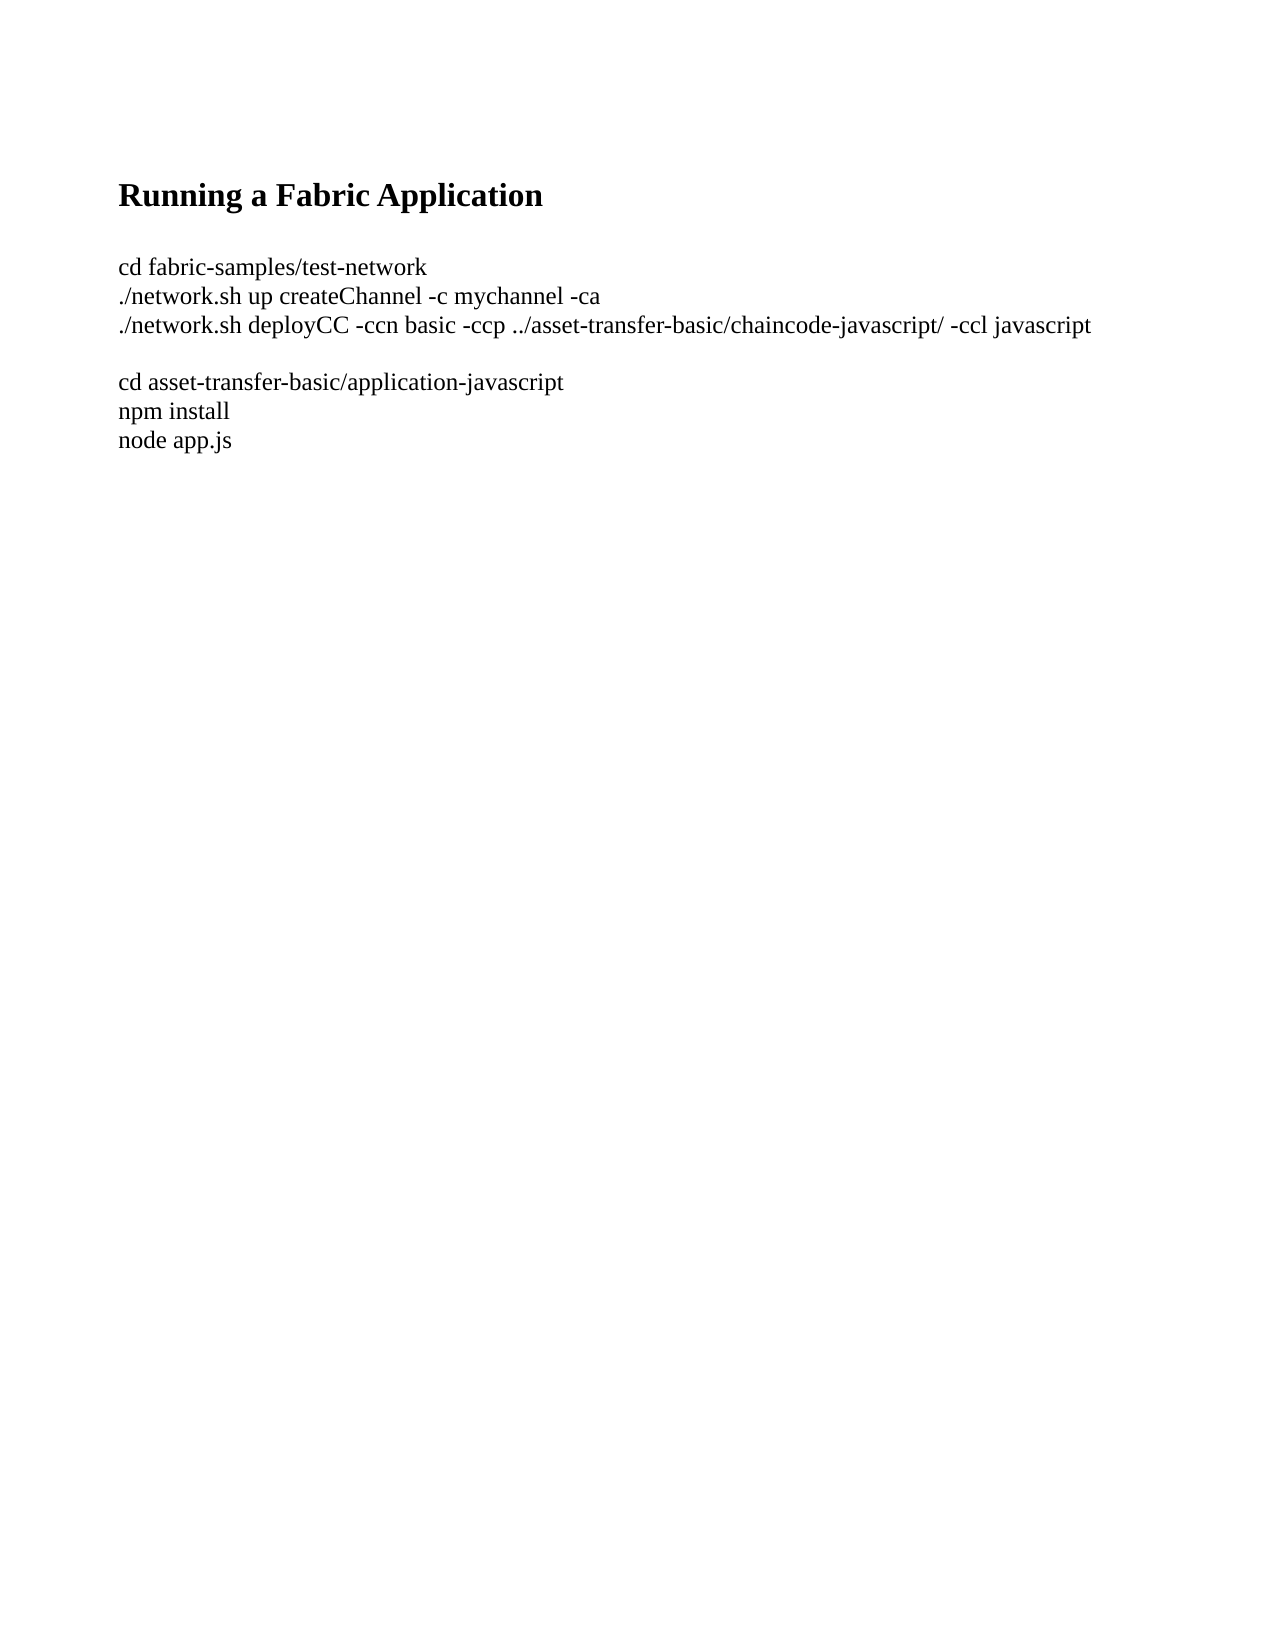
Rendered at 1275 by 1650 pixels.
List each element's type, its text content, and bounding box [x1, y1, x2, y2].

text cd asset-transfer-basic/application-javascript [118, 367, 1157, 396]
text Running a Fabric Application [118, 176, 1157, 214]
text ./network.sh deployCC -ccn basic -ccp ../asset-transfer-basic/chaincode-javascript/ -ccl javascript [118, 310, 1157, 338]
text npm install [118, 396, 1157, 425]
text ./network.sh up createChannel -c mychannel -ca [118, 281, 1157, 310]
text cd fabric-samples/test-network [118, 252, 1157, 281]
text node app.js [118, 425, 1157, 453]
